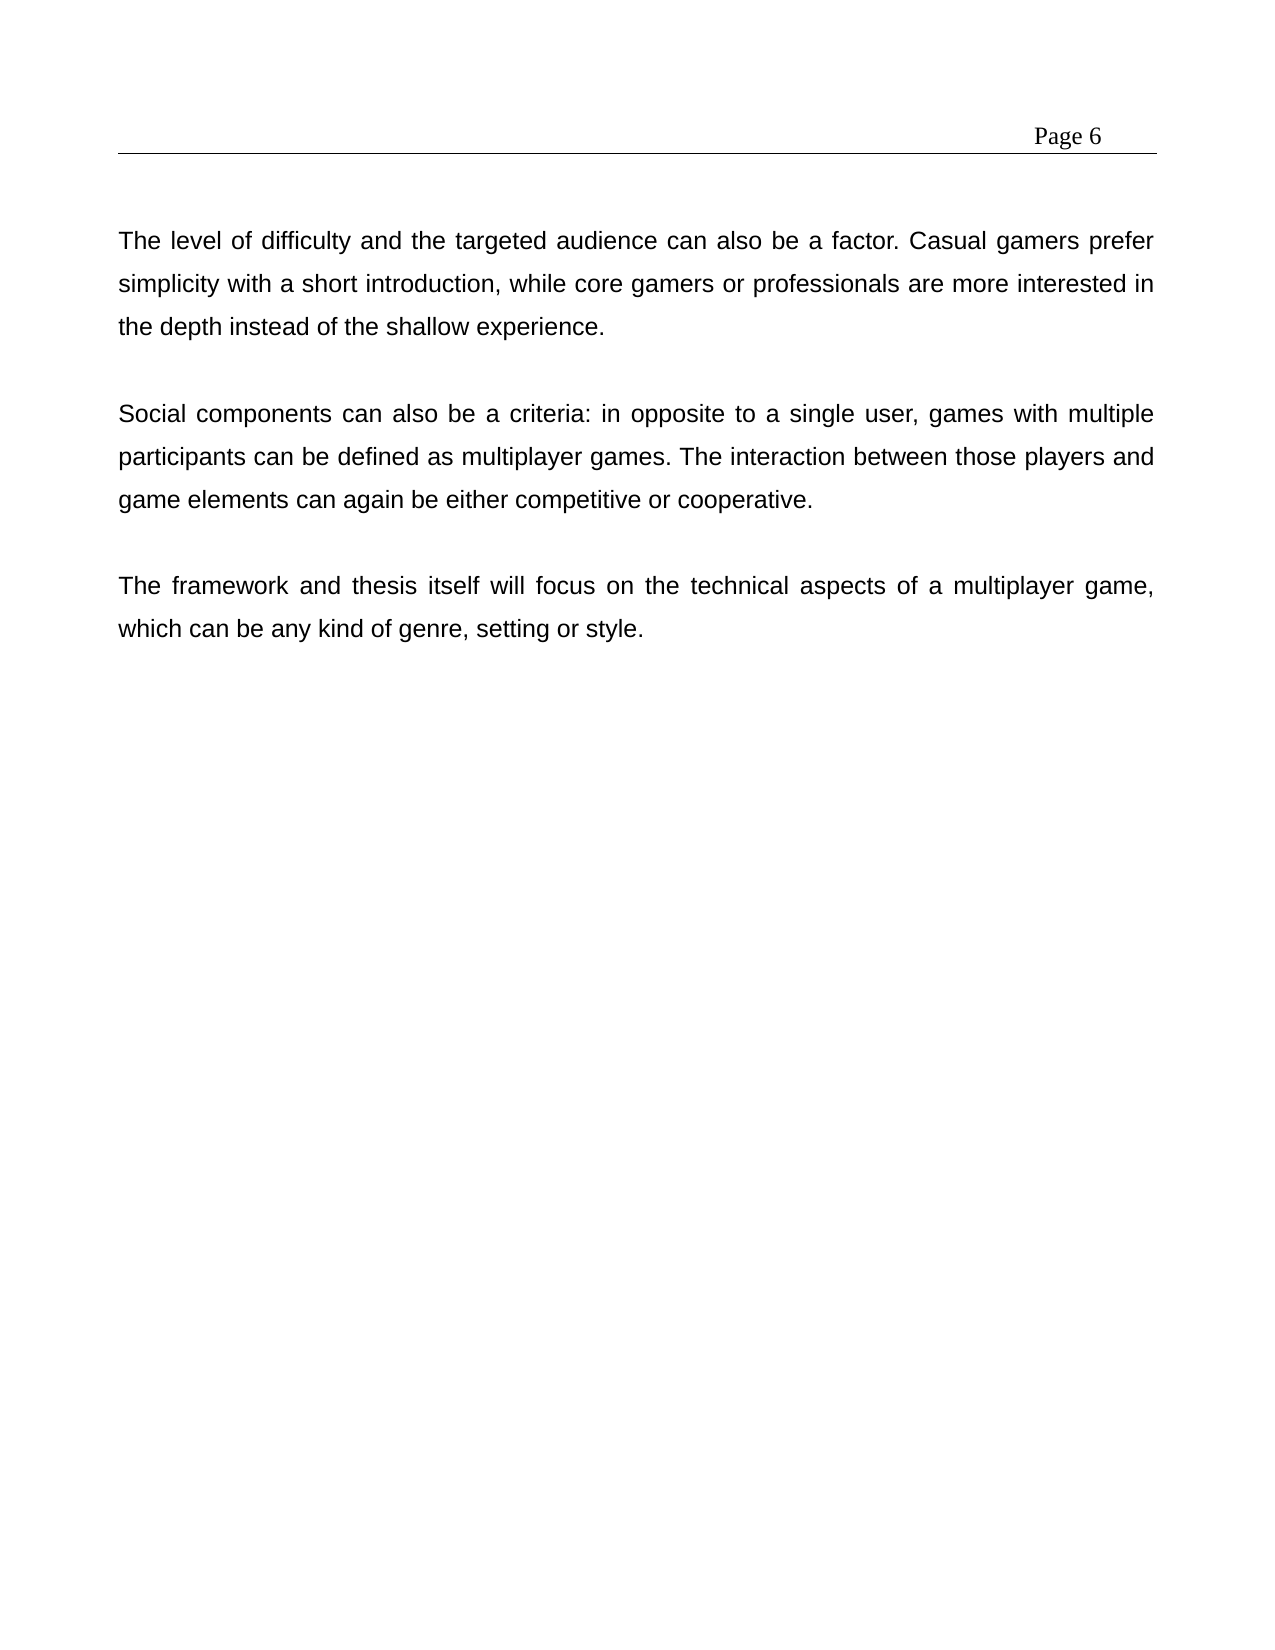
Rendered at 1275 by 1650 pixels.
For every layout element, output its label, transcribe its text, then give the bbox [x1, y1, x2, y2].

text Social components can also be a criteria: in opposite to a single user, games with multiple participants can be defined as multiplayer games. The interaction between those players and game elements can again be either competitive or cooperative. [118, 399, 1157, 514]
text The level of difficulty and the targeted audience can also be a factor. Casual gamers prefer simplicity with a short introduction, while core gamers or professionals are more interested in the depth instead of the shallow experience. [118, 226, 1157, 341]
text The framework and thesis itself will focus on the technical aspects of a multiplayer game, which can be any kind of genre, setting or style. [118, 571, 1157, 643]
